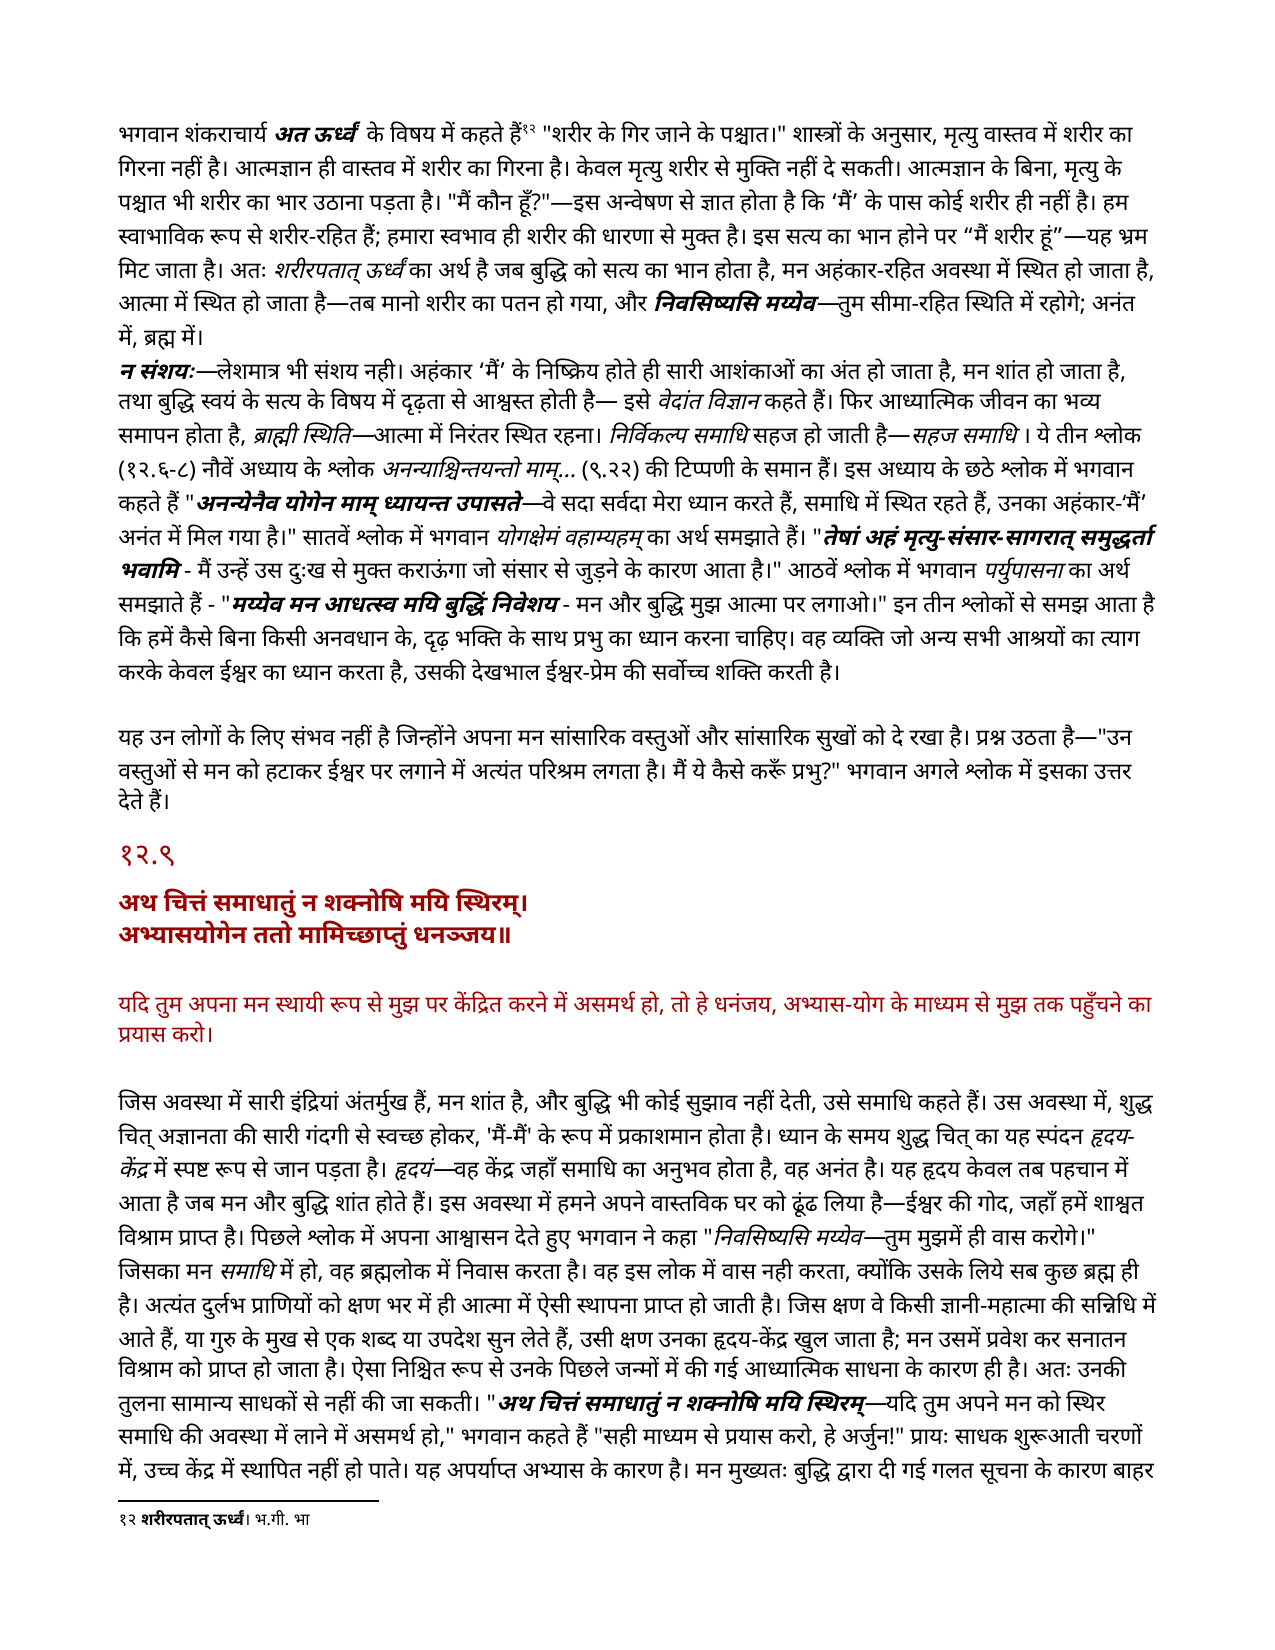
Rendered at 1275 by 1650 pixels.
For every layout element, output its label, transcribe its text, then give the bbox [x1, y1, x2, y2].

text शरीरपतात् ऊर्ध्वं। भ.गी. भा [118, 1507, 1157, 1532]
text जिस अवस्था में सारी इंद्रियां अंतर्मुख हैं, मन शांत है, और बुद्धि भी कोई सुझाव नहीं देती, उसे समाधि कहते हैं। उस अवस्था में, शुद्ध चित् अज्ञानता की सारी गंदगी से स्वच्छ होकर, 'मैं-मैं' के रूप में प्रकाशमान होता है। ध्यान के समय शुद्ध चित् का यह स्पंदन हृदय-केंद्र में स्पष्ट रूप से जान पड़ता है। हृदयं—वह केंद्र जहाँ समाधि का अनुभव होता है, वह अनंत है। यह हृदय केवल तब पहचान में आता है जब मन और बुद्धि शांत होते हैं। इस अवस्था में हमने अपने वास्तविक घर को ढूंढ लिया है—ईश्वर की गोद, जहाँ हमें शाश्वत विश्राम प्राप्त है। पिछले श्लोक में अपना आश्वासन देते हुए भगवान ने कहा "निवसिष्यसि मय्येव—तुम मुझमें ही वास करोगे।" जिसका मन समाधि में हो, वह ब्रह्मलोक में निवास करता है। वह इस लोक में वास नही करता, क्योंकि उसके लिये सब कुछ ब्रह्म ही है। अत्यंत दुर्लभ प्राणियों को क्षण भर में ही आत्मा में ऐसी स्थापना प्राप्त हो जाती है। जिस क्षण वे किसी ज्ञानी-महात्मा की सन्निधि में आते हैं, या गुरु के मुख से एक शब्द या उपदेश सुन लेते हैं, उसी क्षण उनका हृदय-केंद्र खुल जाता है; मन उसमें प्रवेश कर सनातन विश्राम को प्राप्त हो जाता है। ऐसा निश्चित रूप से उनके पिछले जन्मों में की गई आध्यात्मिक साधना के कारण ही है। अतः उनकी तुलना सामान्य साधकों से नहीं की जा सकती। "अथ चित्तं समाधातुं न शक्नोषि मयि स्थिरम्—यदि तुम अपने मन को स्थिर समाधि की अवस्था में लाने में असमर्थ हो," भगवान कहते हैं "सही माध्यम से प्रयास करो, हे अर्जुन!" प्रायः साधक शुरूआती चरणों में, उच्च केंद्र में स्थापित नहीं हो पाते। यह अपर्याप्त अभ्यास के कारण है। मन मुख्यतः बुद्धि द्वारा दी गई गलत सूचना के कारण बाहर [118, 1086, 1157, 1488]
text अथ चित्तं समाधातुं न शक्नोषि मयि स्थिरम्। [118, 889, 1157, 921]
text न संशयः—लेशमात्र भी संशय नही। अहंकार ‘मैं’ के निष्क्रिय होते ही सारी आशंकाओं का अंत हो जाता है, मन शांत हो जाता है, तथा बुद्धि स्वयं के सत्य के विषय में दृढ़ता से आश्वस्त होती है— इसे वेदांत विज्ञान कहते हैं। फिर आध्यात्मिक जीवन का भव्य समापन होता है, ब्राह्मी स्थिति—आत्मा में निरंतर स्थित रहना। निर्विकल्प समाधि सहज हो जाती है—सहज समाधि । ये तीन श्लोक (१२.६-८) नौवें अध्याय के श्लोक अनन्याश्चिन्तयन्तो माम्… (९.२२) की टिप्पणी के समान हैं। इस अध्याय के छठे श्लोक में भगवान कहते हैं "अनन्येनैव योगेन माम् ध्यायन्त उपासते—वे सदा सर्वदा मेरा ध्यान करते हैं, समाधि में स्थित रहते हैं, उनका अहंकार-‘मैं’ अनंत में मिल गया है।" सातवें श्लोक में भगवान योगक्षेमं वहाम्यहम् का अर्थ समझाते हैं। "तेषां अहं मृत्यु-संसार-सागरात् समुद्धर्ता भवामि - मैं उन्हें उस दुःख से मुक्त कराऊंगा जो संसार से जुड़ने के कारण आता है।" आठवें श्लोक में भगवान पर्युपासना का अर्थ समझाते हैं - "मय्येव मन आधत्स्व मयि बुद्धिं निवेशय - मन और बुद्धि मुझ आत्मा पर लगाओ।" इन तीन श्लोकों से समझ आता है कि हमें कैसे बिना किसी अनवधान के, दृढ़ भक्ति के साथ प्रभु का ध्यान करना चाहिए। वह व्यक्ति जो अन्य सभी आश्रयों का त्याग करके केवल ईश्वर का ध्यान करता है, उसकी देखभाल ईश्वर-प्रेम की सर्वोच्च शक्ति करती है। [118, 355, 1157, 690]
text भगवान शंकराचार्य अत ऊर्ध्वं के विषय में कहते हैं "शरीर के गिर जाने के पश्चात।" शास्त्रों के अनुसार, मृत्यु वास्तव में शरीर का गिरना नहीं है। आत्मज्ञान ही वास्तव में शरीर का गिरना है। केवल मृत्यु शरीर से मुक्ति नहीं दे सकती। आत्मज्ञान के बिना, मृत्यु के पश्चात भी शरीर का भार उठाना पड़ता है। "मैं कौन हूँ?"—इस अन्वेषण से ज्ञात होता है कि ‘मैं’ के पास कोई शरीर ही नहीं है। हम स्वाभाविक रूप से शरीर-रहित हैं; हमारा स्वभाव ही शरीर की धारणा से मुक्त है। इस सत्य का भान होने पर “मैं शरीर हूं”—यह भ्रम मिट जाता है। अतः शरीरपतात् ऊर्ध्वं का अर्थ है जब बुद्धि को सत्य का भान होता है, मन अहंकार-रहित अवस्था में स्थित हो जाता है, आत्मा में स्थित हो जाता है—तब मानो शरीर का पतन हो गया, और निवसिष्यसि मय्येव—तुम सीमा-रहित स्थिति में रहोगे; अनंत में, ब्रह्म में। [118, 118, 1157, 355]
subtitle १२.९ [118, 833, 1157, 876]
text अभ्यासयोगेन ततो मामिच्छाप्तुं धनञ्जय॥ [118, 921, 1157, 954]
text यह उन लोगों के लिए संभव नहीं है जिन्होंने अपना मन सांसारिक वस्तुओं और सांसारिक सुखों को दे रखा है। प्रश्न उठता है—"उन वस्तुओं से मन को हटाकर ईश्वर पर लगाने में अत्यंत परिश्रम लगता है। मैं ये कैसे करूँ प्रभु?" भगवान अगले श्लोक में इसका उत्तर देते हैं। [118, 721, 1157, 818]
text यदि तुम अपना मन स्थायी रूप से मुझ पर केंद्रित करने में असमर्थ हो, तो हे धनंजय, अभ्यास-योग के माध्यम से मुझ तक पहुँचने का प्रयास करो। [118, 988, 1157, 1052]
